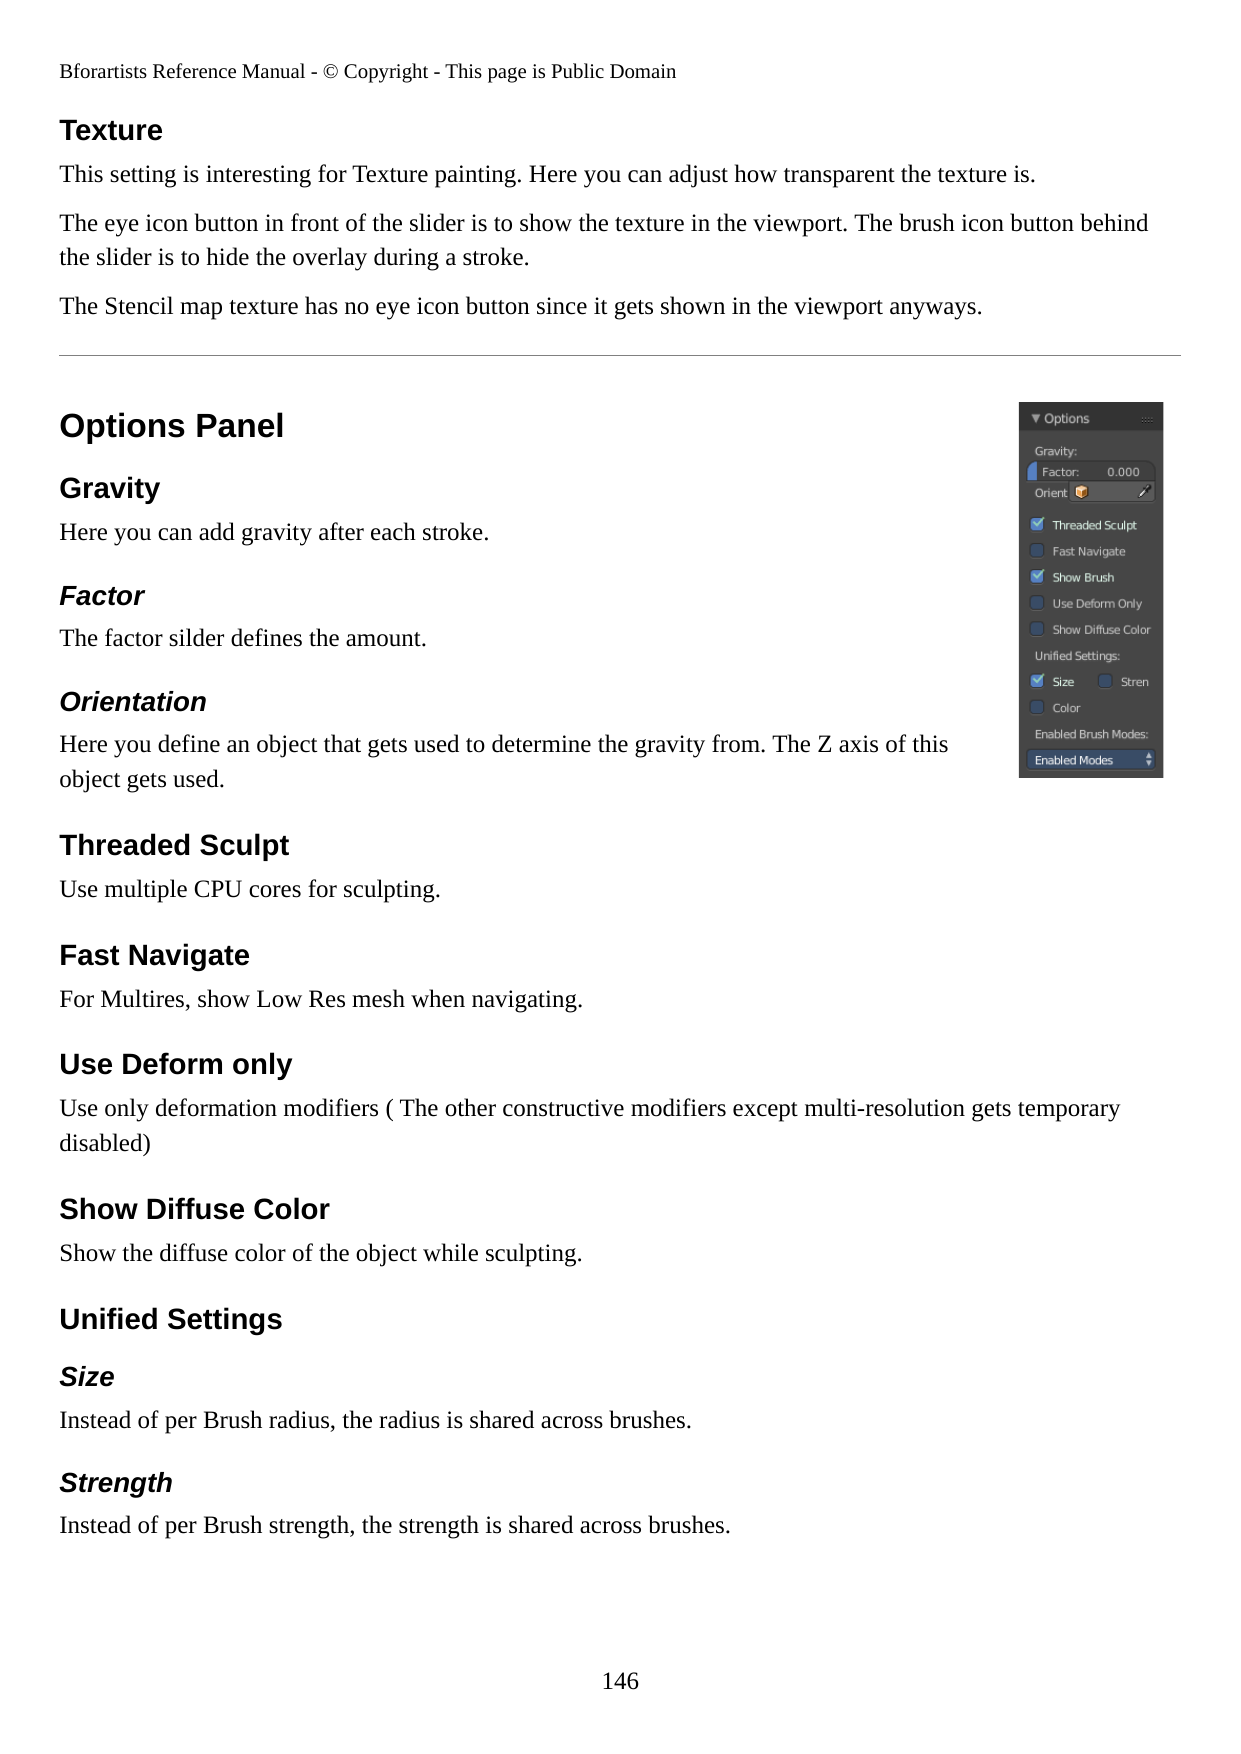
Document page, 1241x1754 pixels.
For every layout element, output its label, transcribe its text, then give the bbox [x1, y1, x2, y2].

text The factor silder defines the amount. [59, 623, 1018, 652]
subtitle [1164, 579, 1181, 611]
subtitle Threaded Sculpt [59, 827, 1181, 861]
subtitle Unified Settings [59, 1302, 1181, 1335]
text The eye icon button in front of the slider is to show the texture in the viewport. The brush icon button behind the slider is to hide the overlay during a stroke. [59, 208, 1181, 271]
text Here you define an object that gets used to determine the gravity from. The Z axis of this object gets used. [59, 729, 1181, 793]
subtitle Gravity [59, 471, 1018, 505]
subtitle [1164, 685, 1181, 717]
subtitle Orientation [59, 685, 1018, 717]
subtitle Strength [59, 1466, 1181, 1498]
subtitle Texture [59, 113, 1181, 146]
text For Multires, show Low Res mesh when navigating. [59, 984, 1181, 1012]
picture [1018, 402, 1164, 778]
text Show the diffuse color of the object while sculpting. [59, 1238, 1181, 1267]
subtitle [1164, 406, 1181, 444]
text Use only deformation modifiers ( The other constructive modifiers except multi-resolution gets temporary disabled) [59, 1093, 1181, 1157]
subtitle Factor [59, 579, 1018, 611]
subtitle Fast Navigate [59, 937, 1181, 971]
subtitle Use Deform only [59, 1047, 1181, 1081]
subtitle [1164, 471, 1181, 505]
text This setting is interesting for Texture painting. Here you can adjust how transparent the texture is. [59, 159, 1181, 188]
text Here you can add gravity after each stroke. [59, 517, 1018, 546]
text Use multiple CPU cores for sculpting. [59, 874, 1181, 902]
text Instead of per Brush strength, the strength is shared across brushes. [59, 1511, 1181, 1539]
subtitle Show Diffuse Color [59, 1192, 1181, 1225]
text The Stencil map texture has no eye icon button since it gets shown in the viewport anyways. [59, 291, 1181, 320]
subtitle Size [59, 1360, 1181, 1392]
subtitle Options Panel [59, 406, 1018, 444]
text Instead of per Brush radius, the radius is shared across brushes. [59, 1405, 1181, 1433]
